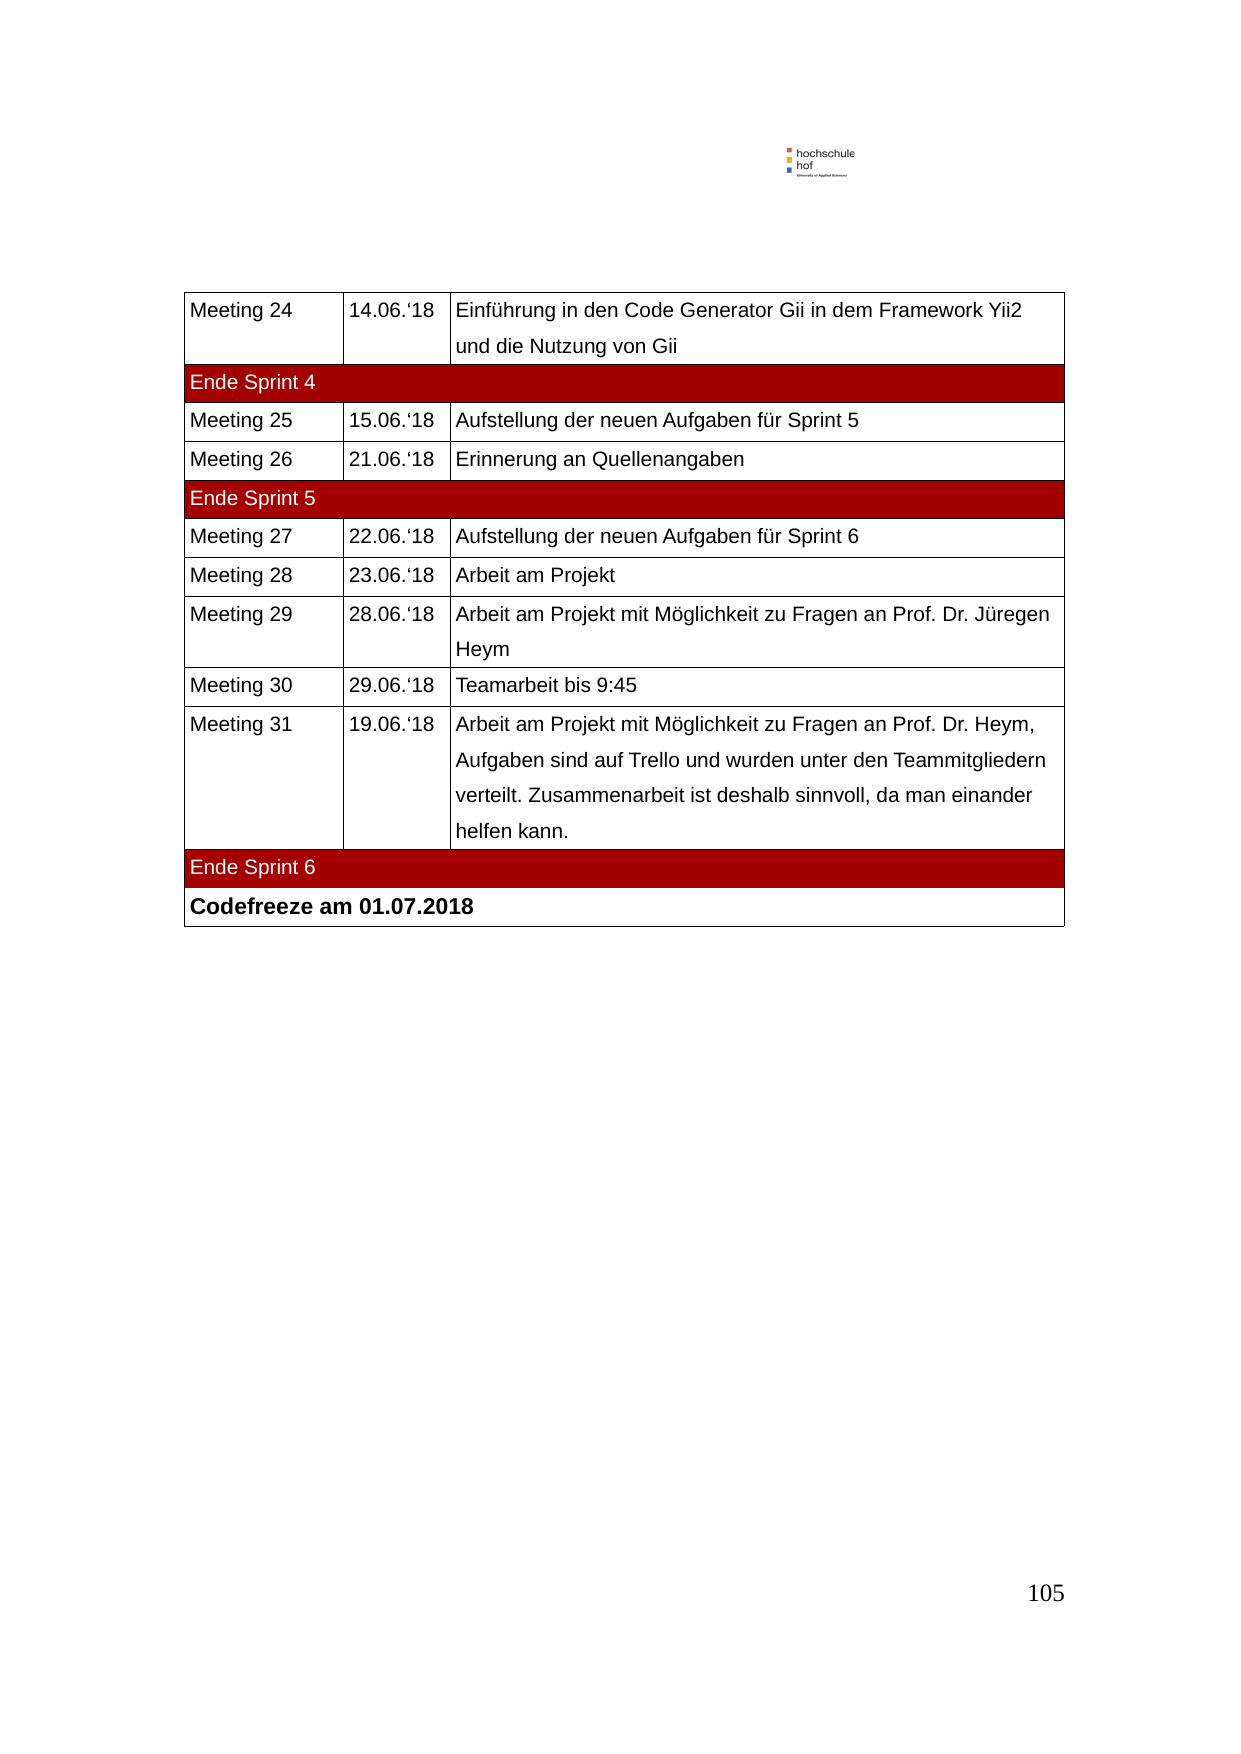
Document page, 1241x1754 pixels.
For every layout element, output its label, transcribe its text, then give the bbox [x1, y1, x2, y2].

table_cell Meeting 27 [185, 519, 343, 557]
table_cell 15.06.‘18 [344, 403, 450, 441]
table_cell Arbeit am Projekt [451, 558, 1064, 596]
table_cell Arbeit am Projekt mit Möglichkeit zu Fragen an Prof. Dr. Jüregen Heym [451, 597, 1064, 667]
table_cell Meeting 29 [185, 597, 343, 667]
picture [786, 148, 855, 177]
table_cell 14.06.‘18 [344, 293, 450, 364]
table_cell Meeting 30 [185, 668, 343, 706]
table_cell Meeting 24 [185, 293, 343, 364]
table_cell Codefreeze am 01.07.2018 [185, 888, 1064, 926]
table_cell Teamarbeit bis 9:45 [451, 668, 1064, 706]
table_cell Erinnerung an Quellenangaben [451, 442, 1064, 479]
table_cell 19.06.‘18 [344, 707, 450, 849]
table_cell Aufstellung der neuen Aufgaben für Sprint 5 [451, 403, 1064, 441]
table_cell Meeting 26 [185, 442, 343, 479]
table_cell Meeting 25 [185, 403, 343, 441]
table_cell Ende Sprint 5 [185, 481, 1064, 518]
table_cell Einführung in den Code Generator Gii in dem Framework Yii2 und die Nutzung von Gii [451, 293, 1064, 364]
table_cell 22.06.‘18 [344, 519, 450, 557]
table_cell Meeting 28 [185, 558, 343, 596]
table_cell Meeting 31 [185, 707, 343, 849]
table_cell Ende Sprint 4 [185, 365, 1064, 402]
table_cell 29.06.‘18 [344, 668, 450, 706]
table_cell Arbeit am Projekt mit Möglichkeit zu Fragen an Prof. Dr. Heym, Aufgaben sind auf Trello und wurden unter den Teammitgliedern verteilt. Zusammenarbeit ist deshalb sinnvoll, da man einander helfen kann. [451, 707, 1064, 849]
table_cell Ende Sprint 6 [185, 850, 1064, 888]
table_cell 21.06.‘18 [344, 442, 450, 479]
table_cell 28.06.‘18 [344, 597, 450, 667]
table_cell Aufstellung der neuen Aufgaben für Sprint 6 [451, 519, 1064, 557]
table_cell 23.06.‘18 [344, 558, 450, 596]
